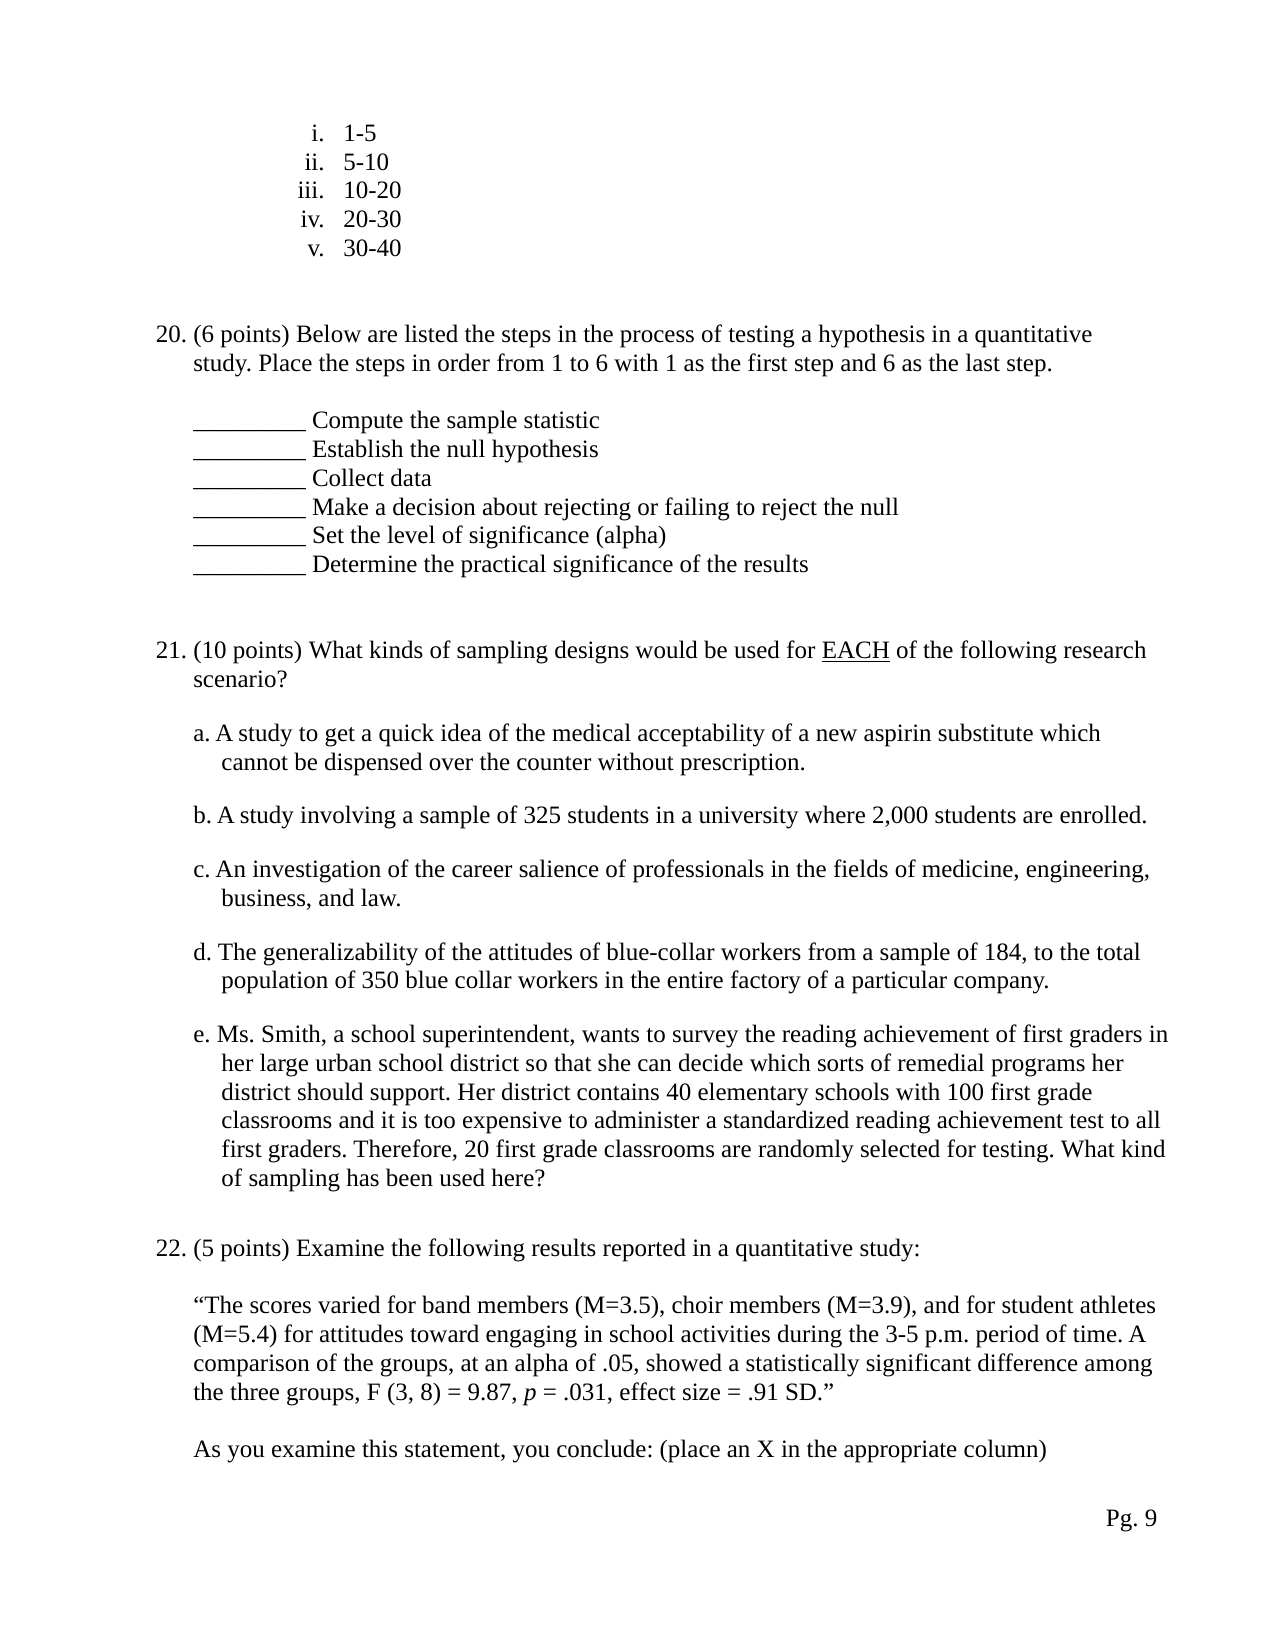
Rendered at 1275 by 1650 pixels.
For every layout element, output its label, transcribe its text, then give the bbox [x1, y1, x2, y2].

list 30-40 [324, 233, 1157, 262]
text _________ Make a decision about rejecting or failing to reject the null [193, 492, 1157, 521]
text _________ Collect data [193, 463, 1157, 492]
list c. An investigation of the career salience of professionals in the fields of medicine, engineering, business, and law. [193, 854, 1172, 912]
list e. Ms. Smith, a school superintendent, wants to survey the reading achievement of first graders in her large urban school district so that she can decide which sorts of remedial programs her district should support. Her district contains 40 elementary schools with 100 first grade classrooms and it is too expensive to administer a standardized reading achievement test to all first graders. Therefore, 20 first grade classrooms are randomly selected for testing. What kind of sampling has been used here? [193, 1019, 1172, 1192]
list 10-20 [324, 176, 1157, 204]
text _________ Establish the null hypothesis [193, 434, 1157, 463]
list (6 points) Below are listed the steps in the process of testing a hypothesis in a quantitative study. Place the steps in order from 1 to 6 with 1 as the first step and 6 as the last step. [156, 319, 1157, 377]
list d. The generalizability of the attitudes of blue-collar workers from a sample of 184, to the total population of 350 blue collar workers in the entire factory of a particular company. [193, 937, 1172, 994]
list 5-10 [324, 147, 1157, 176]
list (5 points) Examine the following results reported in a quantitative study: [156, 1233, 1157, 1262]
list a. A study to get a quick idea of the medical acceptability of a new aspirin substitute which cannot be dispensed over the counter without prescription. [193, 718, 1172, 776]
list 20-30 [324, 204, 1157, 233]
list (10 points) What kinds of sampling designs would be used for EACH of the following research scenario? [156, 636, 1172, 693]
text _________ Set the level of significance (alpha) [193, 521, 1157, 549]
list 1-5 [324, 118, 1157, 147]
text “The scores varied for band members (M=3.5), choir members (M=3.9), and for student athletes (M=5.4) for attitudes toward engaging in school activities during the 3-5 p.m. period of time. A comparison of the groups, at an alpha of .05, showed a statistically significant difference among the three groups, F (3, 8) = 9.87, p = .031, effect size = .91 SD.” [193, 1291, 1157, 1406]
text _________ Determine the practical significance of the results [193, 549, 1157, 578]
text As you examine this statement, you conclude: (place an X in the appropriate column) [193, 1434, 1157, 1463]
text _________ Compute the sample statistic [193, 406, 1157, 434]
list b. A study involving a sample of 325 students in a university where 2,000 students are enrolled. [193, 801, 1172, 829]
